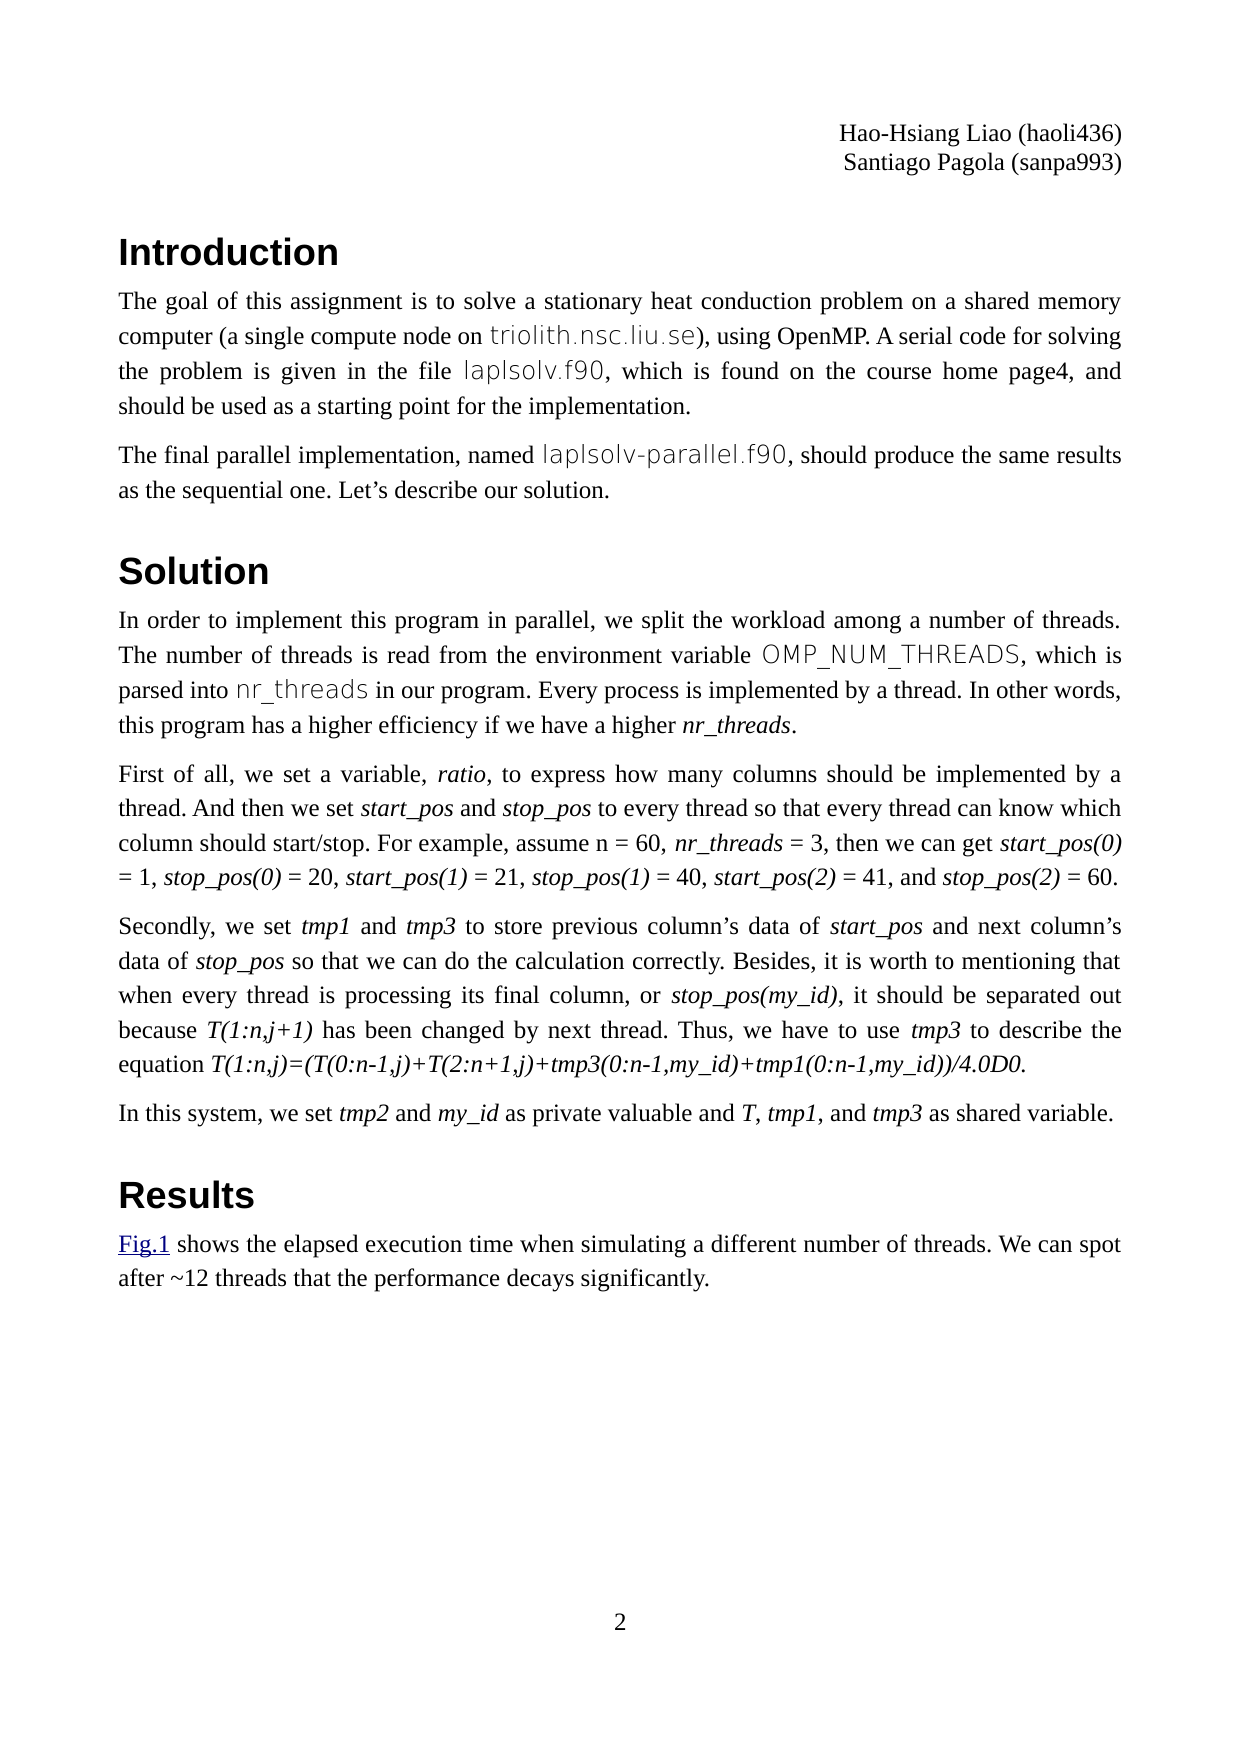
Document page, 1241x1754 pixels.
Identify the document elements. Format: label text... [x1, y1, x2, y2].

subtitle Results [118, 1172, 1122, 1216]
text In order to implement this program in parallel, we split the workload among a number of threads. The number of threads is read from the environment variable OMP_NUM_THREADS, which is parsed into nr_threads in our program. Every process is implemented by a thread. In other words, this program has a higher efficiency if we have a higher nr_threads. [118, 605, 1122, 739]
subtitle Introduction [118, 230, 1122, 274]
text In this system, we set tmp2 and my_id as private valuable and T, tmp1, and tmp3 as shared variable. [118, 1098, 1122, 1127]
text The goal of this assignment is to solve a stationary heat conduction problem on a shared memory computer (a single compute node on triolith.nsc.liu.se), using OpenMP. A serial code for solving the problem is given in the file laplsolv.f90, which is found on the course home page4, and should be used as a starting point for the implementation. [118, 286, 1122, 420]
text The final parallel implementation, named laplsolv-parallel.f90, should produce the same results as the sequential one. Let’s describe our solution. [118, 440, 1122, 504]
text Secondly, we set tmp1 and tmp3 to store previous column’s data of start_pos and next column’s data of stop_pos so that we can do the calculation correctly. Besides, it is worth to mentioning that when every thread is processing its final column, or stop_pos(my_id), it should be separated out because T(1:n,j+1) has been changed by next thread. Thus, we have to use tmp3 to describe the equation T(1:n,j)=(T(0:n-1,j)+T(2:n+1,j)+tmp3(0:n-1,my_id)+tmp1(0:n-1,my_id))/4.0D0. [118, 911, 1122, 1078]
text First of all, we set a variable, ratio, to express how many columns should be implemented by a thread. And then we set start_pos and stop_pos to every thread so that every thread can know which column should start/stop. For example, assume n = 60, nr_threads = 3, then we can get start_pos(0) = 1, stop_pos(0) = 20, start_pos(1) = 21, stop_pos(1) = 40, start_pos(2) = 41, and stop_pos(2) = 60. [118, 759, 1122, 891]
subtitle Solution [118, 549, 1122, 593]
text Fig.1 shows the elapsed execution time when simulating a different number of threads. We can spot after ~12 threads that the performance decays significantly. [118, 1229, 1122, 1292]
